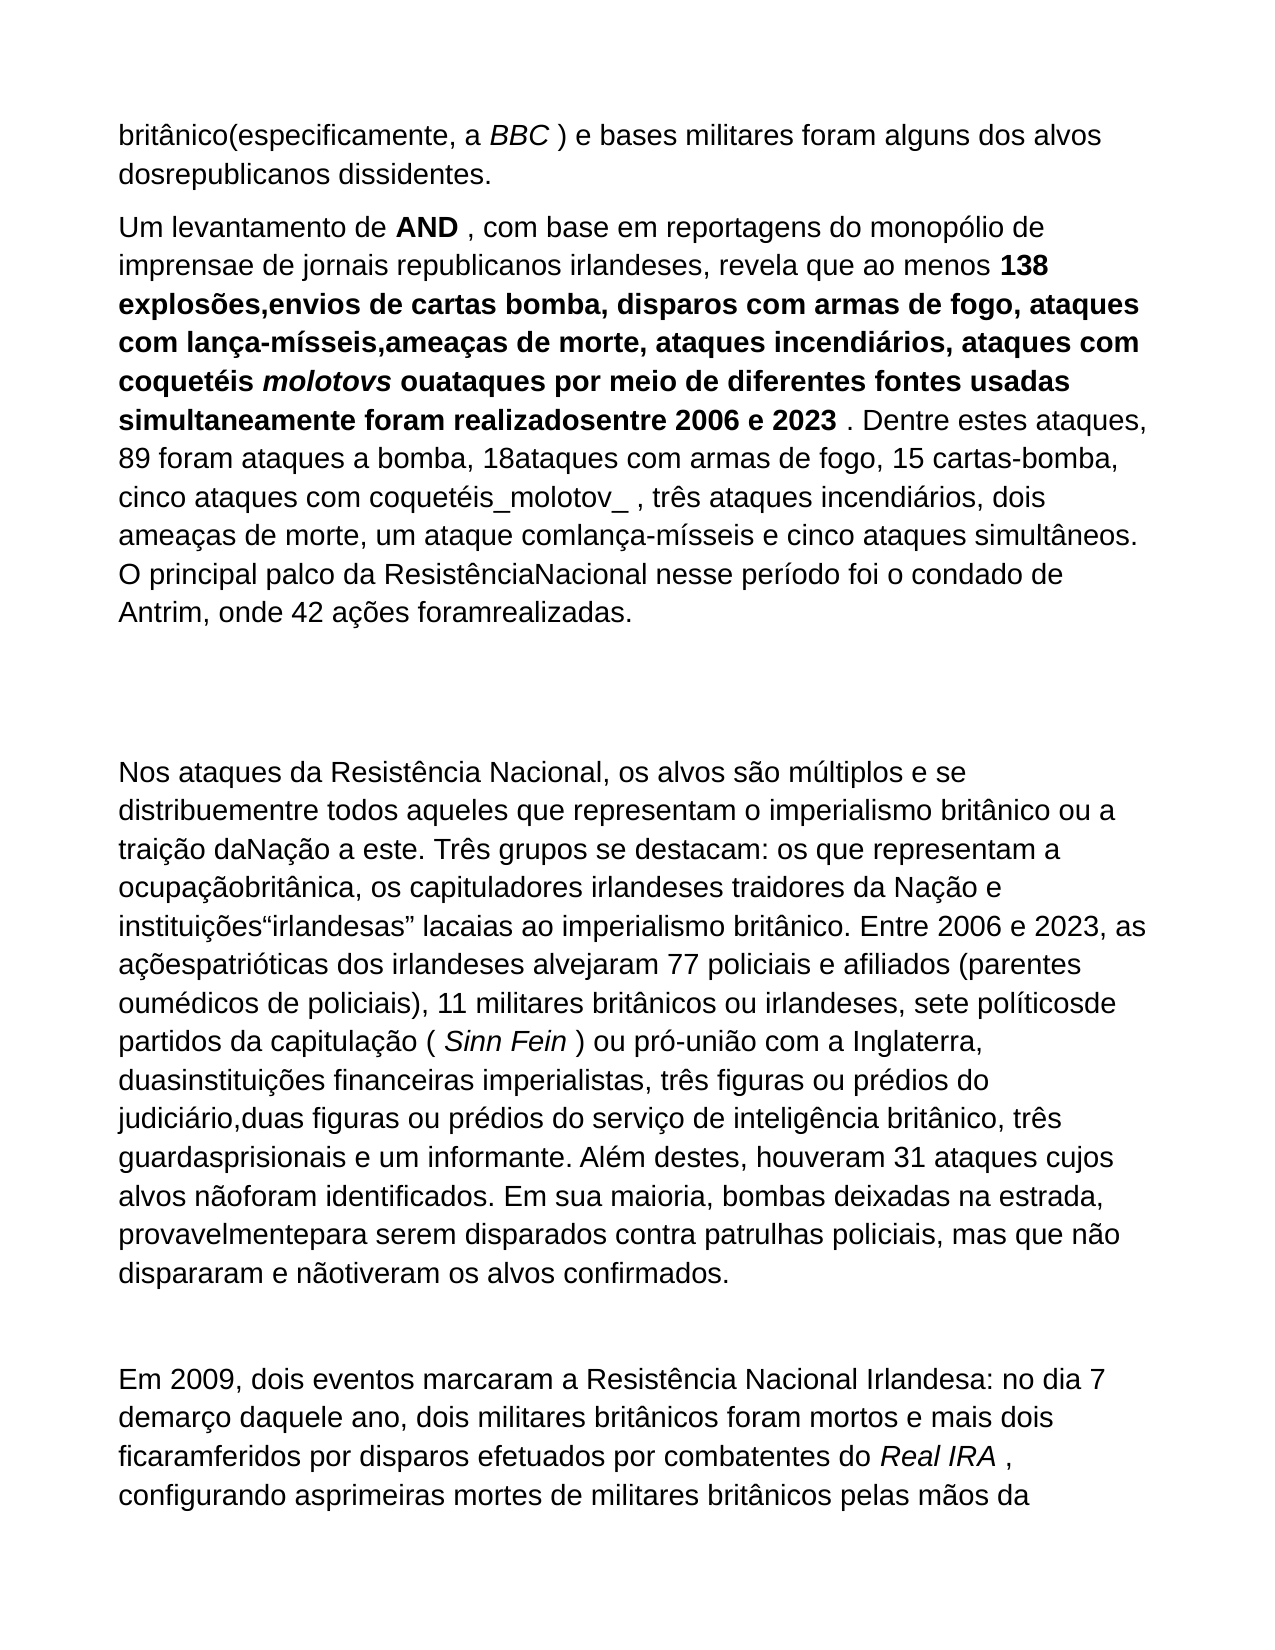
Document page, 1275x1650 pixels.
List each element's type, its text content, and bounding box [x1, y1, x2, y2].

text Um levantamento de AND , com base em reportagens do monopólio de imprensae de jornais republicanos irlandeses, revela que ao menos 138 explosões,envios de cartas bomba, disparos com armas de fogo, ataques com lança-mísseis,ameaças de morte, ataques incendiários, ataques com coquetéis molotovs ouataques por meio de diferentes fontes usadas simultaneamente foram realizadosentre 2006 e 2023 . Dentre estes ataques, 89 foram ataques a bomba, 18ataques com armas de fogo, 15 cartas-bomba, cinco ataques com coquetéis_molotov_ , três ataques incendiários, dois ameaças de morte, um ataque comlança-mísseis e cinco ataques simultâneos. O principal palco da ResistênciaNacional nesse período foi o condado de Antrim, onde 42 ações foramrealizadas. [118, 210, 1157, 629]
text Em 2009, dois eventos marcaram a Resistência Nacional Irlandesa: no dia 7 demarço daquele ano, dois militares britânicos foram mortos e mais dois ficaramferidos por disparos efetuados por combatentes do Real IRA , configurando asprimeiras mortes de militares britânicos pelas mãos da [118, 1362, 1157, 1511]
text britânico(especificamente, a BBC ) e bases militares foram alguns dos alvos dosrepublicanos dissidentes. [118, 118, 1157, 190]
text Nos ataques da Resistência Nacional, os alvos são múltiplos e se distribuementre todos aqueles que representam o imperialismo britânico ou a traição daNação a este. Três grupos se destacam: os que representam a ocupaçãobritânica, os capituladores irlandeses traidores da Nação e instituições“irlandesas” lacaias ao imperialismo britânico. Entre 2006 e 2023, as açõespatrióticas dos irlandeses alvejaram 77 policiais e afiliados (parentes oumédicos de policiais), 11 militares britânicos ou irlandeses, sete políticosde partidos da capitulação ( Sinn Fein ) ou pró-união com a Inglaterra, duasinstituições financeiras imperialistas, três figuras ou prédios do judiciário,duas figuras ou prédios do serviço de inteligência britânico, três guardasprisionais e um informante. Além destes, houveram 31 ataques cujos alvos nãoforam identificados. Em sua maioria, bombas deixadas na estrada, provavelmentepara serem disparados contra patrulhas policiais, mas que não dispararam e nãotiveram os alvos confirmados. [118, 754, 1157, 1289]
